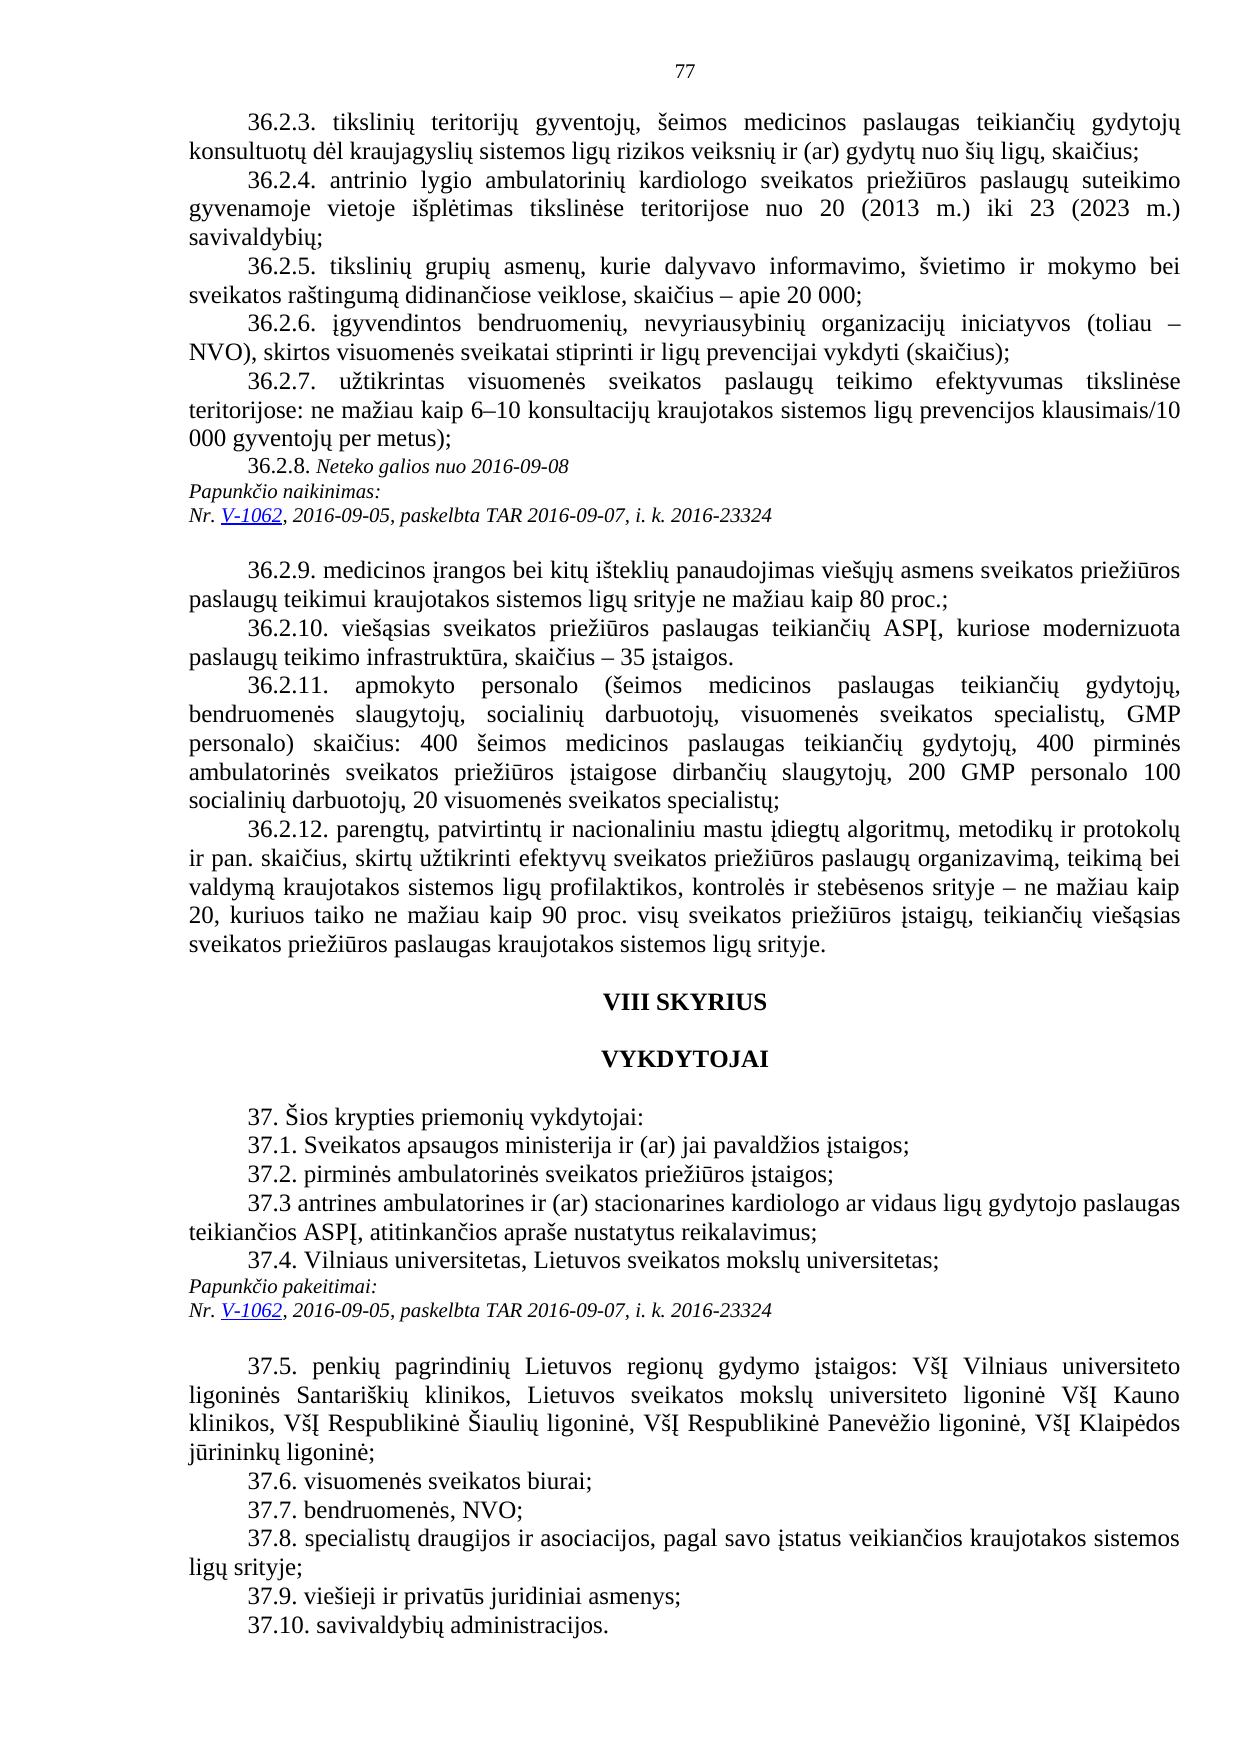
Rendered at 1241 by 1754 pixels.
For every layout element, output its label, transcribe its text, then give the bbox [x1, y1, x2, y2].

text 36.2.12. parengtų, patvirtintų ir nacionaliniu mastu įdiegtų algoritmų, metodikų ir protokolų ir pan. skaičius, skirtų užtikrinti efektyvų sveikatos priežiūros paslaugų organizavimą, teikimą bei valdymą kraujotakos sistemos ligų profilaktikos, kontrolės ir stebėsenos srityje – ne mažiau kaip 20, kuriuos taiko ne mažiau kaip 90 proc. visų sveikatos priežiūros įstaigų, teikiančių viešąsias sveikatos priežiūros paslaugas kraujotakos sistemos ligų srityje. [188, 814, 1181, 958]
text 37.7. bendruomenės, NVO; [188, 1495, 1181, 1523]
text Papunkčio pakeitimai: [188, 1274, 1181, 1298]
text Papunkčio naikinimas: [188, 478, 1181, 503]
text 37.4. Vilniaus universitetas, Lietuvos sveikatos mokslų universitetas; [188, 1245, 1181, 1274]
text 36.2.9. medicinos įrangos bei kitų išteklių panaudojimas viešųjų asmens sveikatos priežiūros paslaugų teikimui kraujotakos sistemos ligų srityje ne mažiau kaip 80 proc.; [188, 555, 1181, 613]
text 36.2.6. įgyvendintos bendruomenių, nevyriausybinių organizacijų iniciatyvos (toliau – NVO), skirtos visuomenės sveikatai stiprinti ir ligų prevencijai vykdyti (skaičius); [188, 308, 1181, 366]
text 37.10. savivaldybių administracijos. [188, 1610, 1181, 1638]
text VIII SKYRIUS [188, 987, 1181, 1015]
text 36.2.3. tikslinių teritorijų gyventojų, šeimos medicinos paslaugas teikiančių gydytojų konsultuotų dėl kraujagyslių sistemos ligų rizikos veiksnių ir (ar) gydytų nuo šių ligų, skaičius; [188, 107, 1181, 165]
text VYKDYTOJAI [188, 1044, 1181, 1073]
text 37. Šios krypties priemonių vykdytojai: [188, 1102, 1181, 1130]
text 37.6. visuomenės sveikatos biurai; [188, 1466, 1181, 1495]
text 37.2. pirminės ambulatorinės sveikatos priežiūros įstaigos; [188, 1159, 1181, 1188]
text 36.2.10. viešąsias sveikatos priežiūros paslaugas teikiančių ASPĮ, kuriose modernizuota paslaugų teikimo infrastruktūra, skaičius – 35 įstaigos. [188, 613, 1181, 670]
text Nr. V-1062, 2016-09-05, paskelbta TAR 2016-09-07, i. k. 2016-23324 [188, 503, 1181, 527]
text 36.2.8. Neteko galios nuo 2016-09-08 [188, 452, 1181, 478]
text 36.2.7. užtikrintas visuomenės sveikatos paslaugų teikimo efektyvumas tikslinėse teritorijose: ne mažiau kaip 6–10 konsultacijų kraujotakos sistemos ligų prevencijos klausimais/10 000 gyventojų per metus); [188, 366, 1181, 452]
text 36.2.5. tikslinių grupių asmenų, kurie dalyvavo informavimo, švietimo ir mokymo bei sveikatos raštingumą didinančiose veiklose, skaičius – apie 20 000; [188, 251, 1181, 308]
text 37.9. viešieji ir privatūs juridiniai asmenys; [188, 1581, 1181, 1610]
text 37.3 antrines ambulatorines ir (ar) stacionarines kardiologo ar vidaus ligų gydytojo paslaugas teikiančios ASPĮ, atitinkančios apraše nustatytus reikalavimus; [188, 1188, 1181, 1245]
text 36.2.4. antrinio lygio ambulatorinių kardiologo sveikatos priežiūros paslaugų suteikimo gyvenamoje vietoje išplėtimas tikslinėse teritorijose nuo 20 (2013 m.) iki 23 (2023 m.) savivaldybių; [188, 165, 1181, 251]
text 36.2.11. apmokyto personalo (šeimos medicinos paslaugas teikiančių gydytojų, bendruomenės slaugytojų, socialinių darbuotojų, visuomenės sveikatos specialistų, GMP personalo) skaičius: 400 šeimos medicinos paslaugas teikiančių gydytojų, 400 pirminės ambulatorinės sveikatos priežiūros įstaigose dirbančių slaugytojų, 200 GMP personalo 100 socialinių darbuotojų, 20 visuomenės sveikatos specialistų; [188, 670, 1181, 814]
text 37.1. Sveikatos apsaugos ministerija ir (ar) jai pavaldžios įstaigos; [188, 1130, 1181, 1159]
text 37.5. penkių pagrindinių Lietuvos regionų gydymo įstaigos: VšĮ Vilniaus universiteto ligoninės Santariškių klinikos, Lietuvos sveikatos mokslų universiteto ligoninė VšĮ Kauno klinikos, VšĮ Respublikinė Šiaulių ligoninė, VšĮ Respublikinė Panevėžio ligoninė, VšĮ Klaipėdos jūrininkų ligoninė; [188, 1351, 1181, 1466]
text Nr. V-1062, 2016-09-05, paskelbta TAR 2016-09-07, i. k. 2016-23324 [188, 1298, 1181, 1322]
text 37.8. specialistų draugijos ir asociacijos, pagal savo įstatus veikiančios kraujotakos sistemos ligų srityje; [188, 1523, 1181, 1581]
